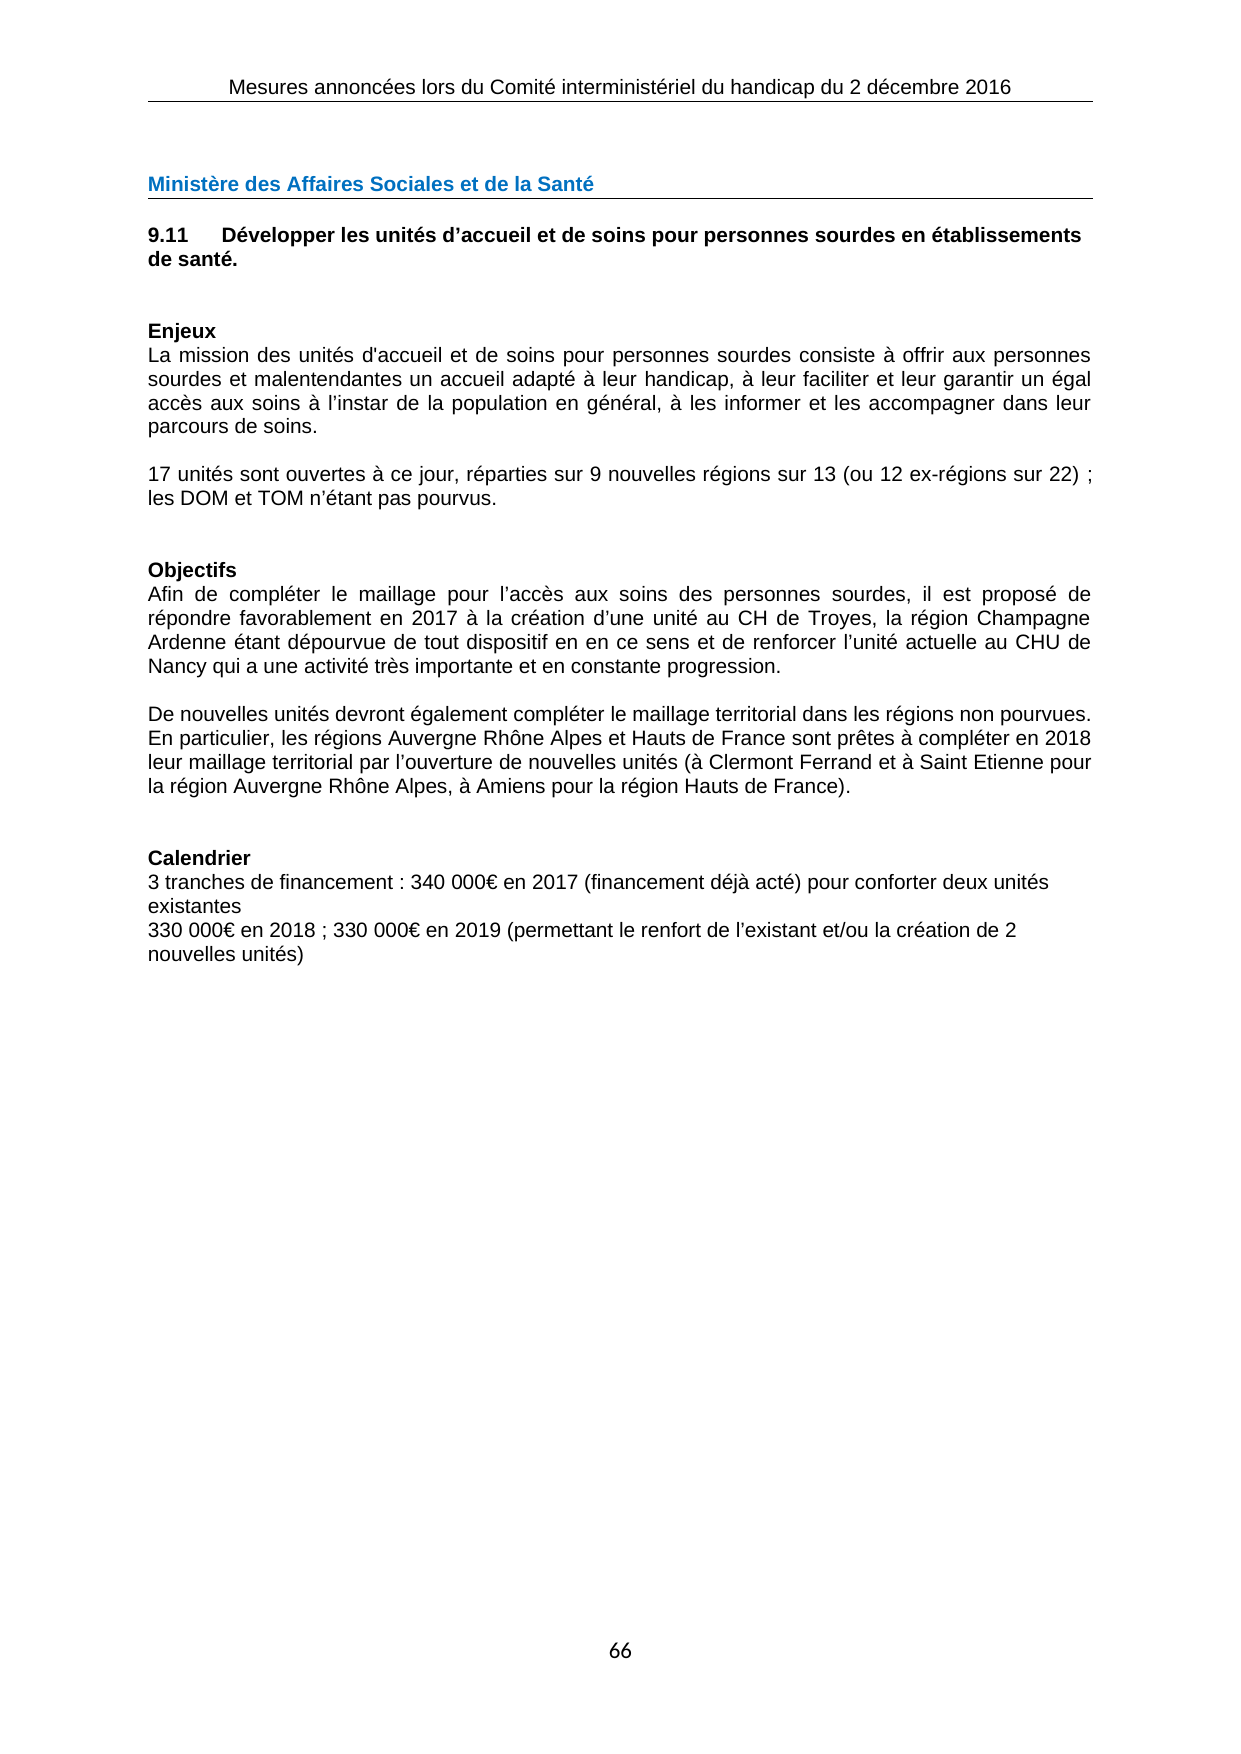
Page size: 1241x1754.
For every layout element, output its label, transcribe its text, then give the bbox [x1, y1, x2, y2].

text 3 tranches de financement : 340 000€ en 2017 (financement déjà acté) pour conforter deux unités existantes [148, 869, 1093, 917]
text 330 000€ en 2018 ; 330 000€ en 2019 (permettant le renfort de l’existant et/ou la création de 2 nouvelles unités) [148, 917, 1093, 965]
text Ministère des Affaires Sociales et de la Santé [148, 172, 1093, 198]
text Calendrier [148, 846, 1093, 869]
list Enjeux [148, 318, 1093, 342]
text 9.11 Développer les unités d’accueil et de soins pour personnes sourdes en établissements de santé. [148, 223, 1093, 271]
text 17 unités sont ouvertes à ce jour, réparties sur 9 nouvelles régions sur 13 (ou 12 ex-régions sur 22) ; les DOM et TOM n’étant pas pourvus. [148, 462, 1093, 510]
text Afin de compléter le maillage pour l’accès aux soins des personnes sourdes, il est proposé de répondre favorablement en 2017 à la création d’une unité au CH de Troyes, la région Champagne Ardenne étant dépourvue de tout dispositif en en ce sens et de renforcer l’unité actuelle au CHU de Nancy qui a une activité très importante et en constante progression. [148, 582, 1093, 678]
text De nouvelles unités devront également compléter le maillage territorial dans les régions non pourvues. En particulier, les régions Auvergne Rhône Alpes et Hauts de France sont prêtes à compléter en 2018 leur maillage territorial par l’ouverture de nouvelles unités (à Clermont Ferrand et à Saint Etienne pour la région Auvergne Rhône Alpes, à Amiens pour la région Hauts de France). [148, 702, 1093, 798]
list Objectifs [148, 558, 1093, 582]
text La mission des unités d'accueil et de soins pour personnes sourdes consiste à offrir aux personnes sourdes et malentendantes un accueil adapté à leur handicap, à leur faciliter et leur garantir un égal accès aux soins à l’instar de la population en général, à les informer et les accompagner dans leur parcours de soins. [148, 342, 1093, 438]
